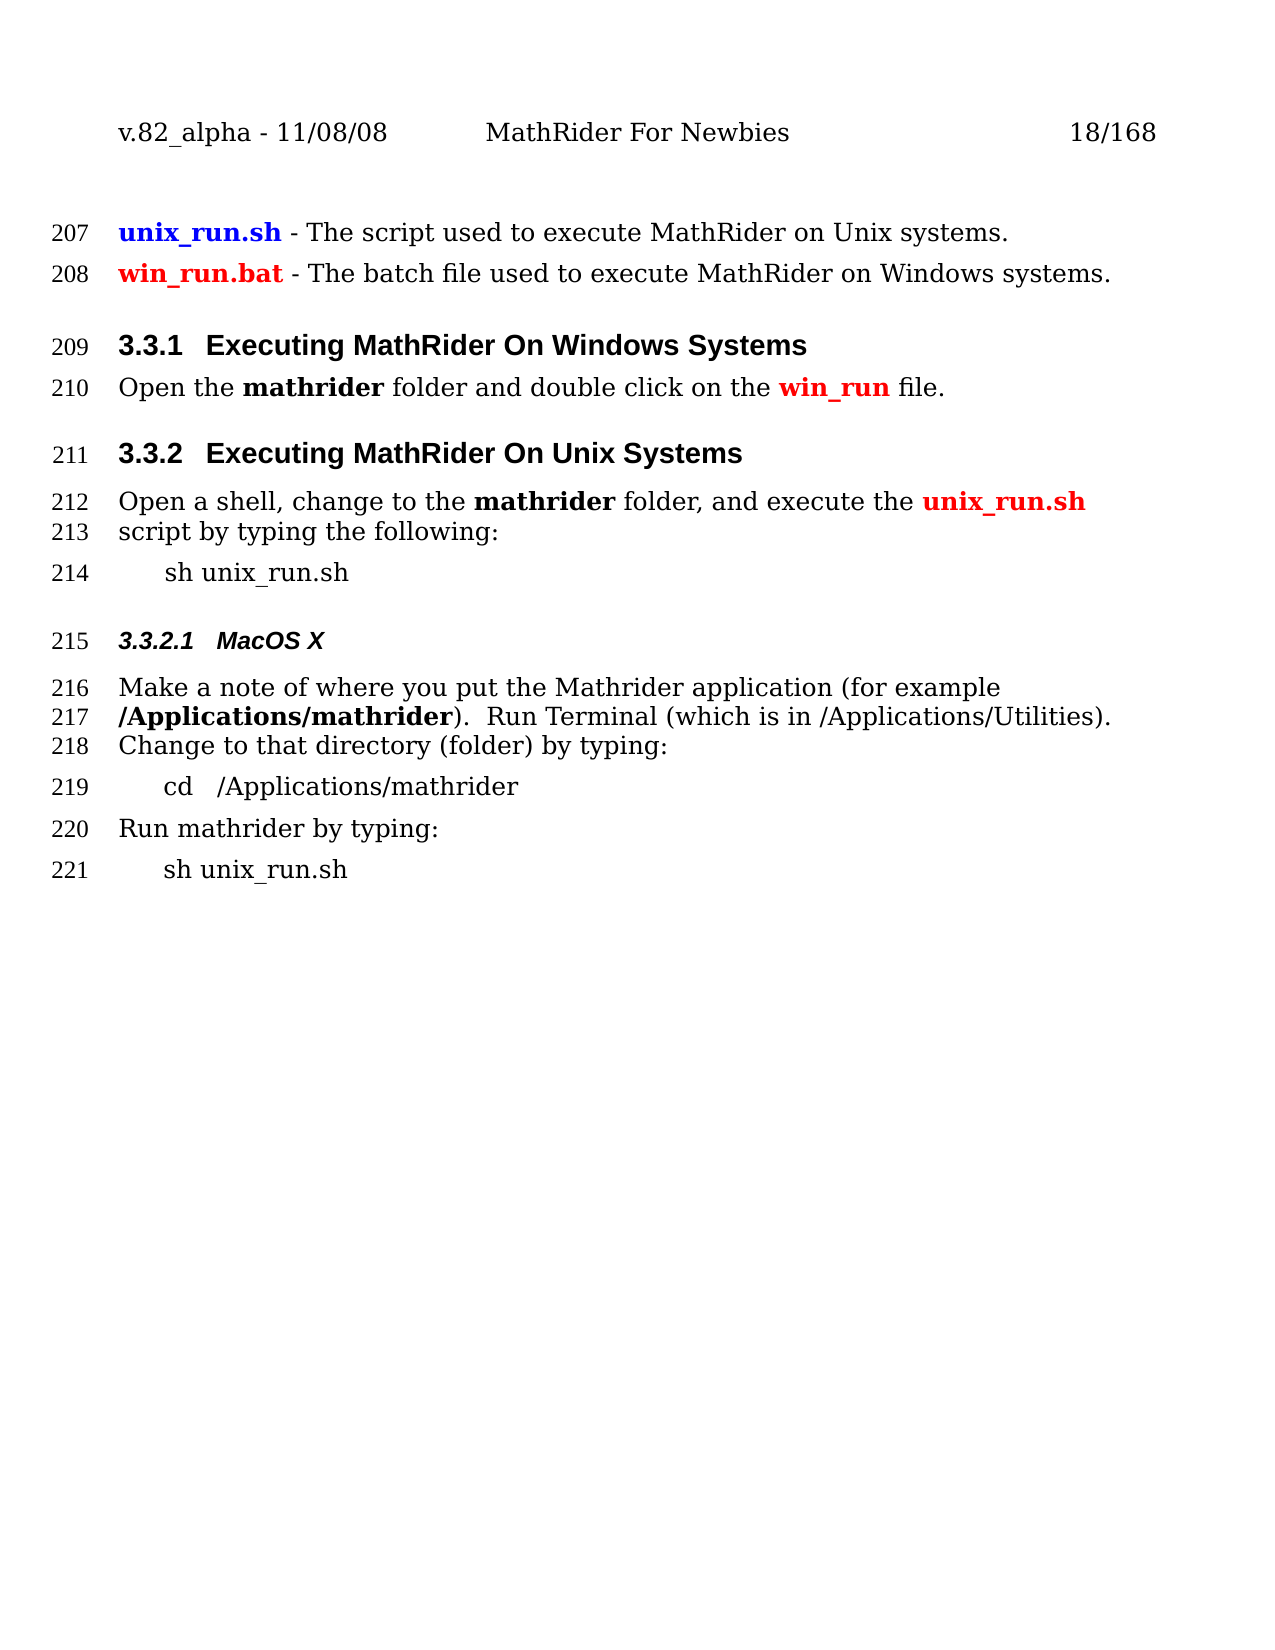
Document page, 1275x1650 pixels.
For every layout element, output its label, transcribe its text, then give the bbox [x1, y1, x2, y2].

text win_run.bat - The batch file used to execute MathRider on Windows systems. [118, 259, 1157, 289]
text cd /Applications/mathrider [163, 773, 1157, 802]
subtitle Executing MathRider On Unix Systems [118, 436, 1157, 469]
text sh unix_run.sh [164, 558, 1157, 587]
text Open the mathrider folder and double click on the win_run file. [118, 373, 1157, 403]
text Run mathrider by typing: [118, 814, 1157, 843]
text unix_run.sh - The script used to execute MathRider on Unix systems. [118, 218, 1157, 247]
subtitle Executing MathRider On Windows Systems [118, 328, 1157, 361]
subtitle MacOS X [118, 626, 1157, 655]
text Open a shell, change to the mathrider folder, and execute the unix_run.sh script by typing the following: [118, 487, 1157, 546]
text sh unix_run.sh [163, 855, 1157, 884]
text Make a note of where you put the Mathrider application (for example /Applications/mathrider). Run Terminal (which is in /Applications/Utilities). Change to that directory (folder) by typing: [118, 673, 1157, 761]
